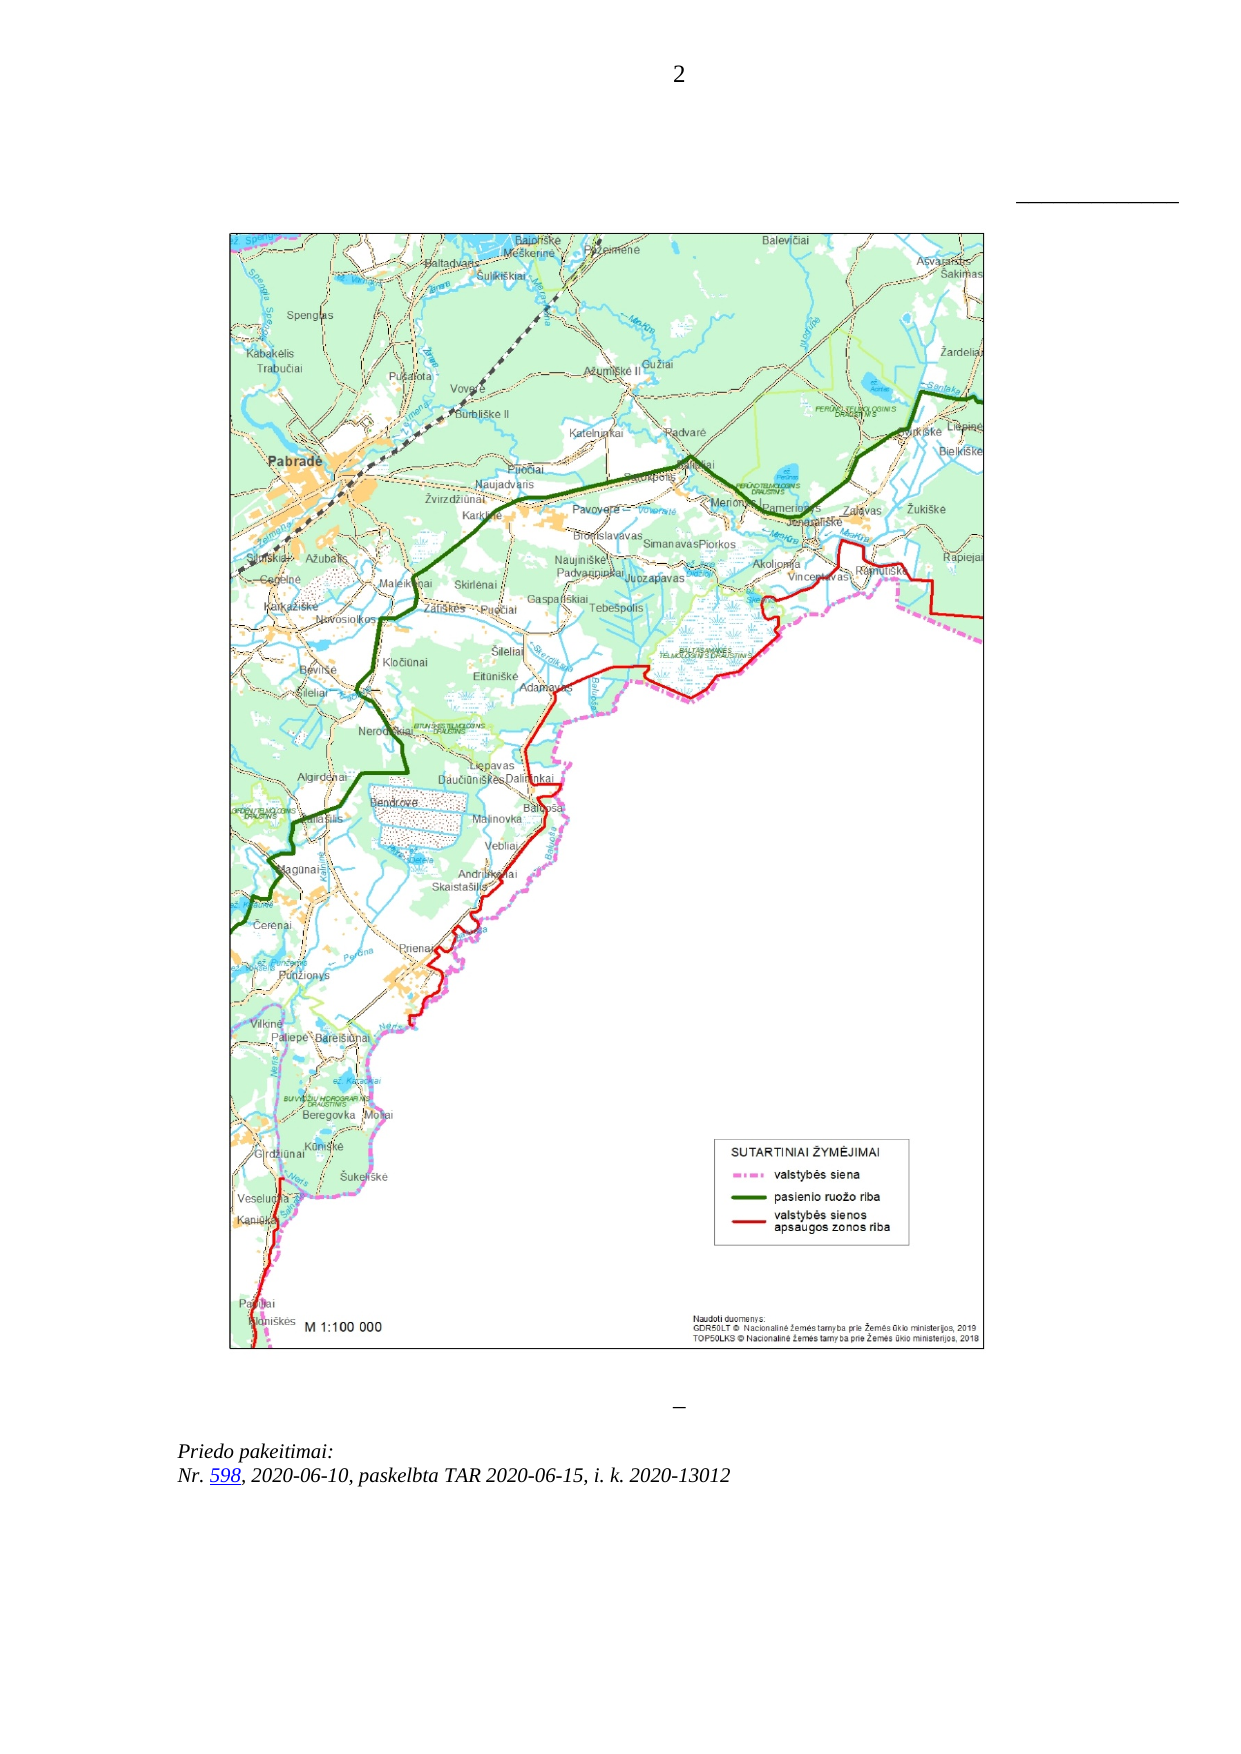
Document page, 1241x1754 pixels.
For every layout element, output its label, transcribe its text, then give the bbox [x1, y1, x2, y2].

text ______________ [177, 177, 1181, 1410]
text Priedo pakeitimai: [177, 1439, 1181, 1463]
text Nr. 598, 2020-06-10, paskelbta TAR 2020-06-15, i. k. 2020-13012 [177, 1463, 1181, 1487]
